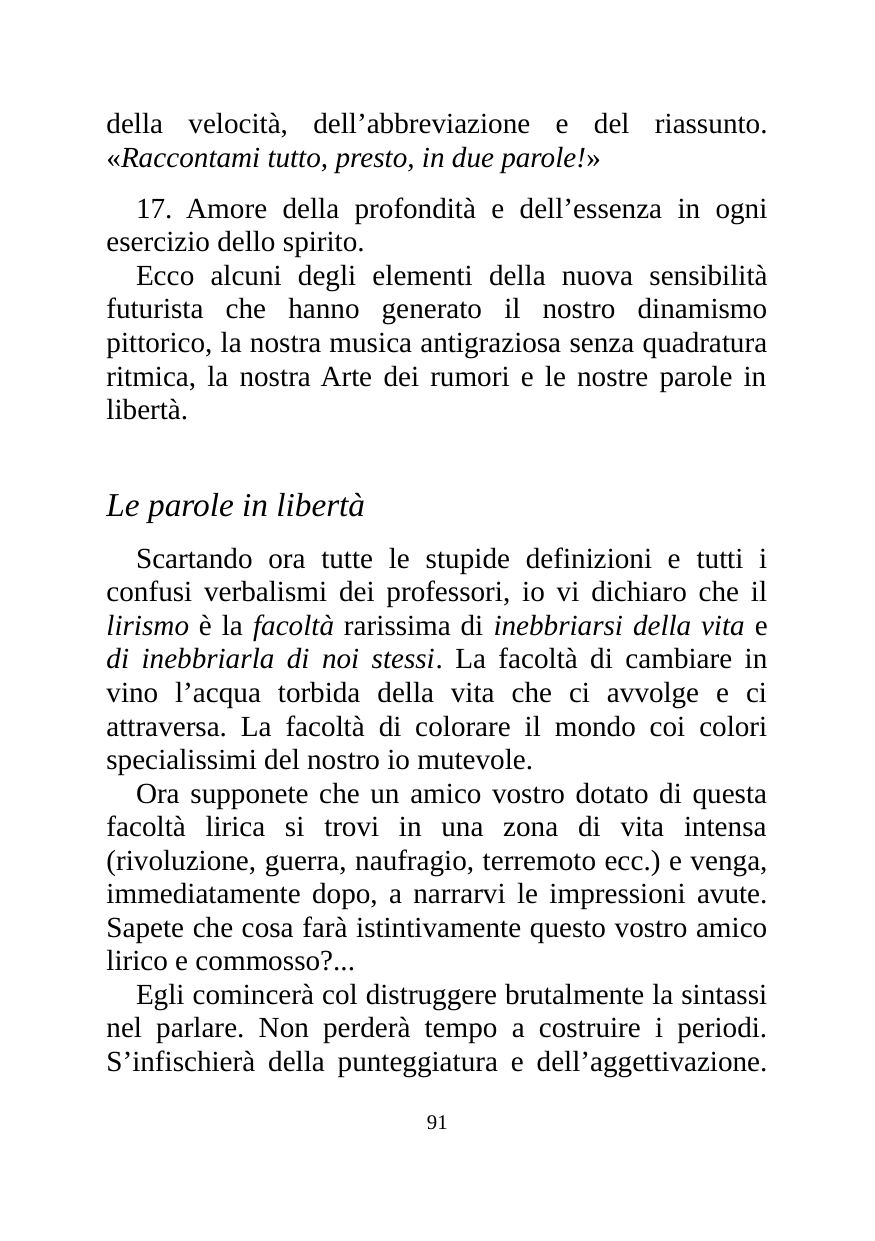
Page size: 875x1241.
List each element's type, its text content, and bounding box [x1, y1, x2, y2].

text Ora supponete che un amico vostro dotato di questa facoltà lirica si trovi in una zona di vita intensa (rivoluzione, guerra, naufragio, terremoto ecc.) e venga, immediatamente dopo, a narrarvi le impressioni avute. Sapete che cosa farà istintivamente questo vostro amico lirico e commosso?... [106, 776, 768, 977]
text Scartando ora tutte le stupide definizioni e tutti i confusi verbalismi dei professori, io vi dichiaro che il lirismo è la facoltà rarissima di inebbriarsi della vita e di inebbriarla di noi stessi. La facoltà di cambiare in vino l’acqua torbida della vita che ci avvolge e ci attraversa. La facoltà di colorare il mondo coi colori specialissimi del nostro io mutevole. [106, 541, 768, 776]
text Ecco alcuni degli elementi della nuova sensibilità futurista che hanno generato il nostro dinamismo pittorico, la nostra musica antigraziosa senza quadratura ritmica, la nostra Arte dei rumori e le nostre parole in libertà. [106, 258, 768, 426]
text 17. Amore della profondità e dell’essenza in ogni esercizio dello spirito. [106, 191, 768, 258]
text Egli comincerà col distruggere brutalmente la sintassi nel parlare. Non perderà tempo a costruire i periodi. S’infischierà della punteggiatura e dell’aggettivazione. [106, 977, 768, 1078]
text della velocità, dell’abbreviazione e del riassunto. «Raccontami tutto, presto, in due parole!» [106, 106, 768, 173]
subtitle Le parole in libertà [106, 485, 768, 523]
